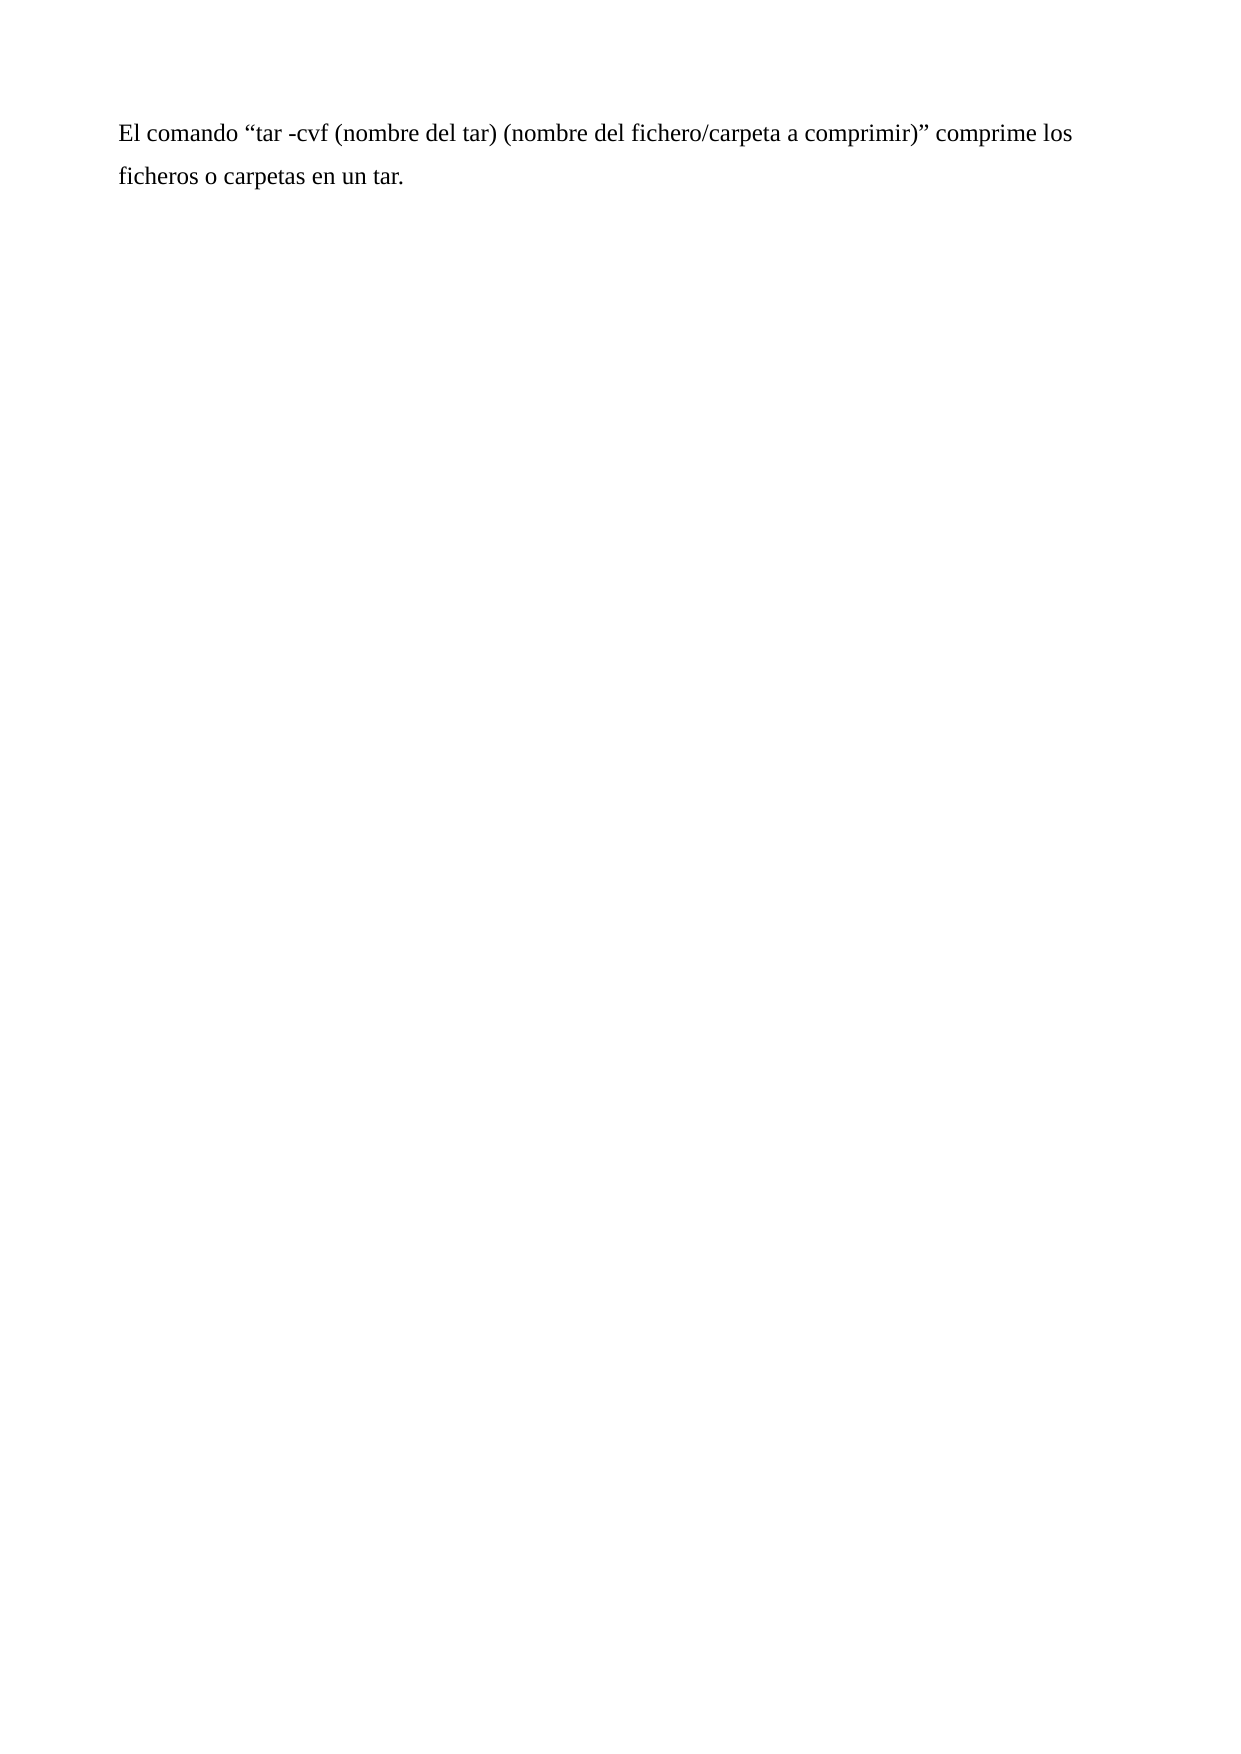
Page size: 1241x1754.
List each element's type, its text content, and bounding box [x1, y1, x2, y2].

text El comando “tar -cvf (nombre del tar) (nombre del fichero/carpeta a comprimir)” comprime los ficheros o carpetas en un tar. [118, 118, 1122, 190]
